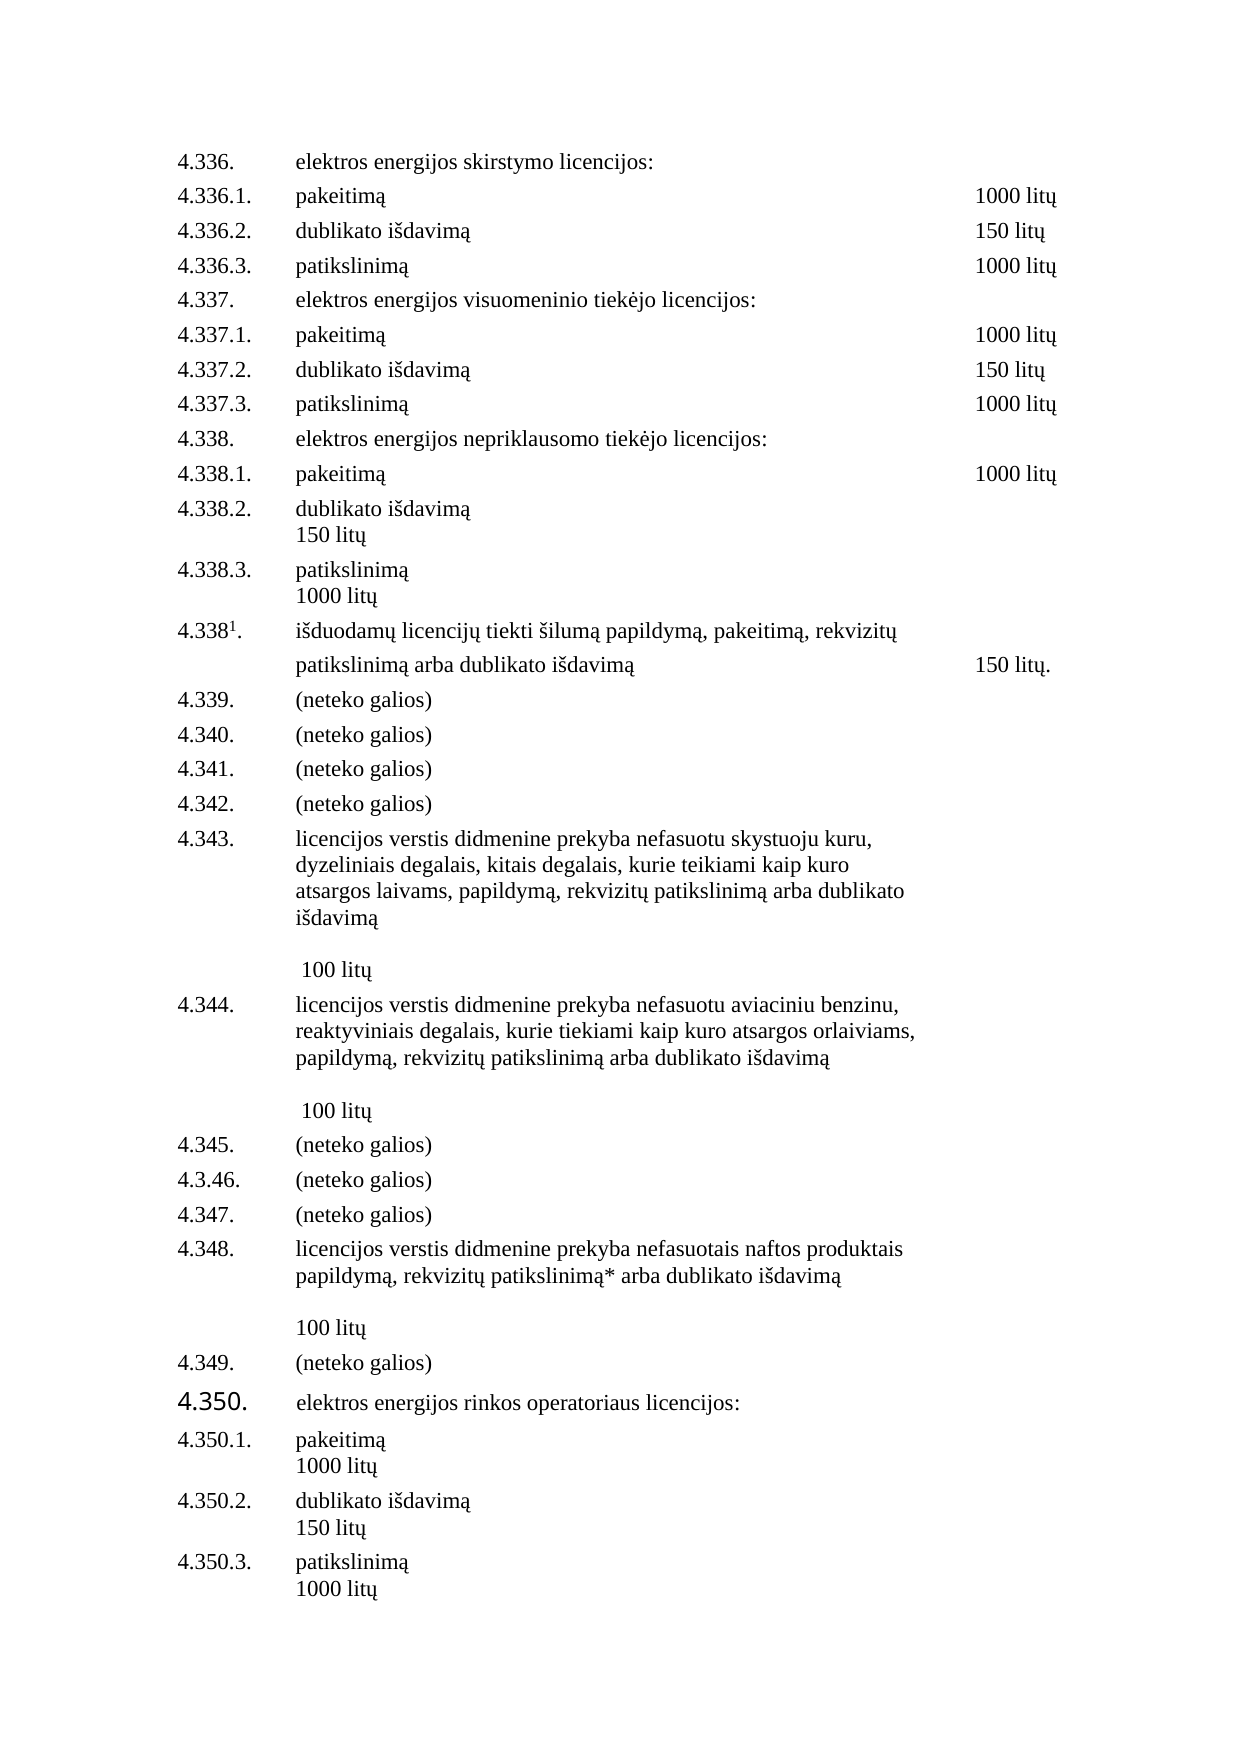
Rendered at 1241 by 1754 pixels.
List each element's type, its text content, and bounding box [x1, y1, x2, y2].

text 4.3381. išduodamų licencijų tiekti šilumą papildymą, pakeitimą, rekvizitų [177, 617, 1107, 643]
text patikslinimą arba dublikato išdavimą 150 litų. [177, 651, 1107, 678]
text 4.350.2. dublikato išdavimą 150 litų [177, 1487, 945, 1540]
text 4.336. elektros energijos skirstymo licencijos: [177, 148, 1122, 174]
text 4.350.1. pakeitimą 1000 litų [177, 1426, 945, 1479]
text 4.339. (neteko galios) [177, 686, 945, 712]
text 4.336.3. patikslinimą 1000 litų [177, 252, 1122, 278]
text 4.338. elektros energijos nepriklausomo tiekėjo licencijos: [177, 425, 1122, 452]
text 4.341. (neteko galios) [177, 755, 945, 782]
text 4.347. (neteko galios) [177, 1201, 945, 1227]
text 4.345. (neteko galios) [177, 1131, 945, 1158]
text 4.344. licencijos verstis didmenine prekyba nefasuotu aviaciniu benzinu, reaktyviniais degalais, kurie tiekiami kaip kuro atsargos orlaiviams, papildymą, rekvizitų patikslinimą arba dublikato išdavimą 100 litų [177, 991, 930, 1123]
text 4.340. (neteko galios) [177, 721, 945, 747]
text 4.343. licencijos verstis didmenine prekyba nefasuotu skystuoju kuru, dyzeliniais degalais, kitais degalais, kurie teikiami kaip kuro atsargos laivams, papildymą, rekvizitų patikslinimą arba dublikato išdavimą 100 litų [177, 825, 930, 983]
text 4.337. elektros energijos visuomeninio tiekėjo licencijos: [177, 286, 1122, 313]
list elektros energijos rinkos operatoriaus licencijos: [177, 1384, 945, 1418]
text 4.336.2. dublikato išdavimą 150 litų [177, 217, 1122, 243]
text 4.338.3. patikslinimą 1000 litų [177, 556, 945, 608]
text 4.338.2. dublikato išdavimą 150 litų [177, 494, 945, 547]
text 4.342. (neteko galios) [177, 790, 945, 816]
text 4.337.3. patikslinimą 1000 litų [177, 391, 1122, 417]
text 4.337.2. dublikato išdavimą 150 litų [177, 356, 1122, 382]
text 4.349. (neteko galios) [177, 1349, 945, 1376]
text 4.336.1. pakeitimą 1000 litų [177, 182, 1122, 209]
text 4.348. licencijos verstis didmenine prekyba nefasuotais naftos produktais papildymą, rekvizitų patikslinimą* arba dublikato išdavimą 100 litų [177, 1235, 945, 1341]
text 4.337.1. pakeitimą 1000 litų [177, 321, 1122, 347]
text 4.350.3. patikslinimą 1000 litų [177, 1548, 945, 1601]
text 4.3.46. (neteko galios) [177, 1166, 945, 1192]
text 4.338.1. pakeitimą 1000 litų [177, 460, 1122, 486]
